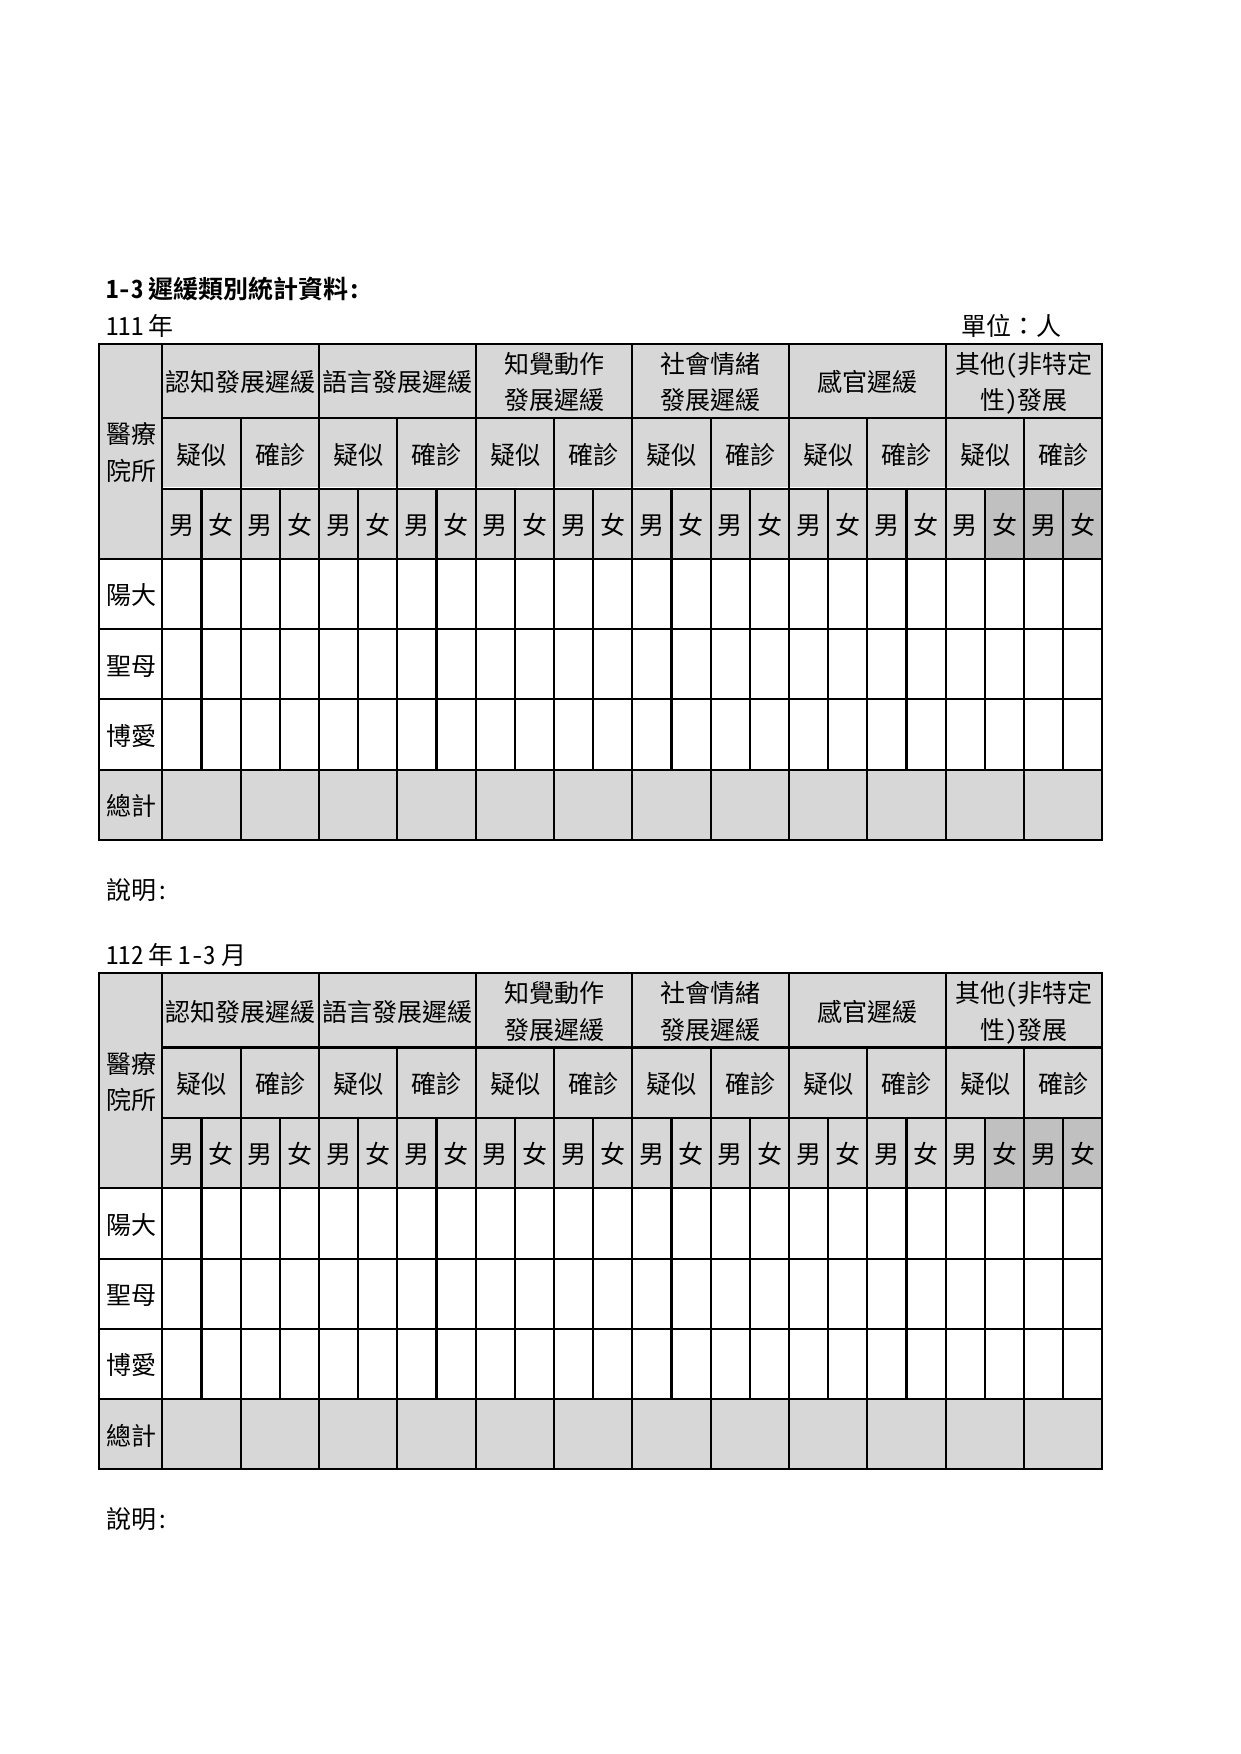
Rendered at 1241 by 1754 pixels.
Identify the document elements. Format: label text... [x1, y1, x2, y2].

table_cell [163, 700, 200, 769]
table_cell [281, 630, 318, 698]
table_cell [163, 560, 200, 628]
table_cell [594, 630, 631, 698]
table_cell 確診 [555, 1049, 631, 1117]
table_cell [555, 560, 592, 628]
table_cell 男 [868, 1119, 905, 1187]
table_cell [555, 630, 592, 698]
table_cell [673, 1260, 710, 1328]
table_cell [947, 560, 984, 628]
table_cell [908, 560, 945, 628]
table_cell 疑似 [477, 1049, 553, 1117]
table_header 醫療院所 [100, 974, 161, 1187]
table_cell [986, 1260, 1023, 1328]
table_cell [320, 1189, 357, 1257]
table_cell [398, 771, 475, 839]
table_cell [242, 771, 318, 839]
table_cell [242, 1260, 279, 1328]
table_cell 男 [477, 490, 514, 558]
table_cell [1064, 1189, 1101, 1257]
table_cell 男 [633, 490, 670, 558]
table_header 認知發展遲緩 [163, 345, 318, 417]
table_cell 疑似 [320, 1049, 396, 1117]
table_cell [712, 1260, 749, 1328]
table_cell [242, 1330, 279, 1398]
table_cell [868, 630, 905, 698]
table_cell 疑似 [790, 419, 866, 487]
table_cell [555, 1330, 592, 1398]
table_cell [555, 1189, 592, 1257]
table_cell [790, 630, 827, 698]
table_cell [633, 1330, 670, 1398]
table_cell [790, 1260, 827, 1328]
table_cell [712, 771, 788, 839]
table_cell 女 [594, 1119, 631, 1187]
table_cell [477, 560, 514, 628]
table_cell 女 [438, 490, 475, 558]
table_cell [594, 1189, 631, 1257]
table_cell 確診 [398, 419, 475, 487]
table_cell [1025, 700, 1062, 769]
table_cell [438, 1189, 475, 1257]
table_cell [281, 1189, 318, 1257]
table_cell 女 [673, 1119, 710, 1187]
table_cell 男 [477, 1119, 514, 1187]
table_cell [829, 1260, 866, 1328]
table_cell 女 [751, 490, 788, 558]
table_cell [868, 1189, 905, 1257]
table_cell [790, 771, 866, 839]
table_cell [594, 1260, 631, 1328]
table_cell [1025, 771, 1101, 839]
table_cell 男 [633, 1119, 670, 1187]
table_cell [829, 700, 866, 769]
table_cell 疑似 [790, 1049, 866, 1117]
table_cell 確診 [1025, 1049, 1101, 1117]
table_cell [281, 1330, 318, 1398]
table_cell [398, 1260, 435, 1328]
table_cell [986, 560, 1023, 628]
table_cell 博愛 [100, 1330, 161, 1398]
table_cell [790, 1189, 827, 1257]
table_cell [633, 630, 670, 698]
table_cell [712, 1330, 749, 1398]
table_header 知覺動作 發展遲緩 [477, 345, 631, 417]
table_cell 女 [516, 490, 553, 558]
table_cell [320, 700, 357, 769]
table_cell [868, 700, 905, 769]
table_cell [398, 1330, 435, 1398]
table_cell 女 [751, 1119, 788, 1187]
table_cell [163, 771, 240, 839]
table_cell [829, 560, 866, 628]
table_cell 男 [868, 490, 905, 558]
table_cell [947, 630, 984, 698]
table_cell [868, 771, 945, 839]
table_cell [555, 771, 631, 839]
table_cell 男 [790, 1119, 827, 1187]
table_cell [712, 1400, 788, 1468]
text 說明: [106, 1499, 1090, 1536]
table_cell [1025, 560, 1062, 628]
table_cell 陽大 [100, 1189, 161, 1257]
table_cell [398, 630, 435, 698]
table_cell [203, 630, 240, 698]
table_cell [242, 560, 279, 628]
table_header 知覺動作 發展遲緩 [477, 974, 631, 1046]
table_cell 女 [908, 1119, 945, 1187]
table_cell [751, 700, 788, 769]
table_cell 女 [281, 490, 318, 558]
table_cell [516, 700, 553, 769]
table_cell [673, 560, 710, 628]
table_cell [712, 700, 749, 769]
table_cell 確診 [242, 419, 318, 487]
table_cell 確診 [555, 419, 631, 487]
table_cell [477, 700, 514, 769]
table_cell [1025, 1189, 1062, 1257]
text 說明: [106, 870, 1090, 906]
table_cell [1025, 630, 1062, 698]
table_cell 疑似 [633, 1049, 710, 1117]
table_cell [320, 771, 396, 839]
table_cell 確診 [868, 1049, 945, 1117]
table_cell 疑似 [947, 419, 1023, 487]
table_cell [633, 1189, 670, 1257]
table_cell [163, 630, 200, 698]
table_cell [633, 1400, 710, 1468]
table_cell [281, 700, 318, 769]
table_cell [163, 1330, 200, 1398]
table_cell [868, 1400, 945, 1468]
table_cell 男 [712, 1119, 749, 1187]
table_cell [203, 1260, 240, 1328]
table_cell 確診 [868, 419, 945, 487]
table_cell 疑似 [163, 419, 240, 487]
table_cell 男 [398, 490, 435, 558]
table_cell [908, 700, 945, 769]
table_cell [712, 630, 749, 698]
table_cell [320, 1260, 357, 1328]
table_cell [673, 1189, 710, 1257]
table_cell 男 [320, 1119, 357, 1187]
table_header 醫療院所 [100, 345, 161, 558]
table_cell [398, 560, 435, 628]
table_cell [751, 1260, 788, 1328]
table_cell 陽大 [100, 560, 161, 628]
table_cell 男 [947, 490, 984, 558]
table_cell 男 [242, 1119, 279, 1187]
table_cell 女 [673, 490, 710, 558]
table_cell [947, 1260, 984, 1328]
table_cell [751, 630, 788, 698]
table_cell [633, 771, 710, 839]
table_cell [1064, 1260, 1101, 1328]
table_cell 疑似 [477, 419, 553, 487]
table_cell [359, 700, 396, 769]
table_header 語言發展遲緩 [320, 345, 475, 417]
table_cell [594, 700, 631, 769]
table_cell 男 [320, 490, 357, 558]
table_cell [829, 630, 866, 698]
table_cell [947, 771, 1023, 839]
table_cell 男 [1025, 490, 1062, 558]
table_cell [477, 1189, 514, 1257]
table_cell [438, 1330, 475, 1398]
table_cell [986, 630, 1023, 698]
table_cell [438, 700, 475, 769]
table_cell 女 [516, 1119, 553, 1187]
table_cell 女 [203, 1119, 240, 1187]
table_cell [242, 700, 279, 769]
table_cell [751, 1189, 788, 1257]
table_cell 總計 [100, 1400, 161, 1468]
table_cell [477, 630, 514, 698]
table_cell [359, 630, 396, 698]
table_cell [477, 1330, 514, 1398]
table_cell 男 [1025, 1119, 1062, 1187]
table_cell [868, 1330, 905, 1398]
table_cell [908, 1330, 945, 1398]
table_cell 確診 [1025, 419, 1101, 487]
table_cell 女 [359, 490, 396, 558]
table_cell 女 [1064, 490, 1101, 558]
table_cell [203, 560, 240, 628]
table_cell [477, 1260, 514, 1328]
table_cell [555, 1400, 631, 1468]
table_cell 男 [790, 490, 827, 558]
table_cell [908, 630, 945, 698]
table_cell [203, 700, 240, 769]
table_cell [516, 1260, 553, 1328]
table_cell [163, 1260, 200, 1328]
table_cell [712, 1189, 749, 1257]
table_cell [829, 1330, 866, 1398]
table_cell [790, 1330, 827, 1398]
table_cell [947, 1330, 984, 1398]
table_cell 博愛 [100, 700, 161, 769]
table_cell [673, 630, 710, 698]
table_cell 女 [594, 490, 631, 558]
table_cell 確診 [712, 419, 788, 487]
table_cell [947, 1189, 984, 1257]
table_cell [398, 1400, 475, 1468]
table_cell [751, 1330, 788, 1398]
table_cell [673, 700, 710, 769]
table_cell [320, 1330, 357, 1398]
table_cell [163, 1189, 200, 1257]
table_cell 女 [438, 1119, 475, 1187]
table_cell 男 [242, 490, 279, 558]
table_cell [633, 1260, 670, 1328]
table_cell [1064, 560, 1101, 628]
text 112年1-3月 [106, 936, 1090, 972]
table_cell [1025, 1260, 1062, 1328]
table_cell 女 [908, 490, 945, 558]
table_cell [1064, 630, 1101, 698]
table_cell [398, 700, 435, 769]
table_cell [281, 560, 318, 628]
table_cell 女 [829, 490, 866, 558]
table_cell [594, 1330, 631, 1398]
table_cell 男 [555, 1119, 592, 1187]
table_cell [594, 560, 631, 628]
table_header 社會情緒 發展遲緩 [633, 974, 788, 1046]
table_cell [438, 630, 475, 698]
table_cell 疑似 [320, 419, 396, 487]
table_cell 女 [281, 1119, 318, 1187]
table_cell [790, 700, 827, 769]
table_cell [359, 1189, 396, 1257]
table_cell 男 [163, 490, 200, 558]
table_cell [242, 1189, 279, 1257]
table_cell [790, 560, 827, 628]
table_cell [477, 1400, 553, 1468]
table_cell [790, 1400, 866, 1468]
table_cell [947, 1400, 1023, 1468]
table_cell [1064, 700, 1101, 769]
table_cell [868, 560, 905, 628]
table_cell [908, 1260, 945, 1328]
table_cell 疑似 [947, 1049, 1023, 1117]
table_cell [359, 560, 396, 628]
table_cell [1064, 1330, 1101, 1398]
table_header 社會情緒 發展遲緩 [633, 345, 788, 417]
table_cell 男 [555, 490, 592, 558]
table_cell [359, 1330, 396, 1398]
table_cell [986, 1330, 1023, 1398]
table_cell [516, 630, 553, 698]
table_cell 聖母 [100, 1260, 161, 1328]
table_cell [320, 630, 357, 698]
table_cell 確診 [398, 1049, 475, 1117]
table_cell 女 [1064, 1119, 1101, 1187]
table_cell 男 [398, 1119, 435, 1187]
table_cell [947, 700, 984, 769]
table_header 認知發展遲緩 [163, 974, 318, 1046]
table_cell 確診 [712, 1049, 788, 1117]
table_cell [281, 1260, 318, 1328]
table_cell [633, 700, 670, 769]
table_cell [555, 1260, 592, 1328]
table_cell [712, 560, 749, 628]
table_cell [986, 1189, 1023, 1257]
table_cell [673, 1330, 710, 1398]
table_cell [203, 1189, 240, 1257]
table_cell 女 [986, 1119, 1023, 1187]
table_cell [829, 1189, 866, 1257]
table_cell [555, 700, 592, 769]
table_cell 疑似 [633, 419, 710, 487]
table_cell [477, 771, 553, 839]
table_cell [1025, 1330, 1062, 1398]
table_cell 男 [712, 490, 749, 558]
table_cell [438, 560, 475, 628]
table_cell [516, 1330, 553, 1398]
table_cell [1025, 1400, 1101, 1468]
table_cell 疑似 [163, 1049, 240, 1117]
table_cell [242, 1400, 318, 1468]
text 111年 單位：人 [106, 306, 1090, 342]
table_cell [163, 1400, 240, 1468]
table_cell [320, 1400, 396, 1468]
table_cell 女 [986, 490, 1023, 558]
table_cell [868, 1260, 905, 1328]
table_cell 聖母 [100, 630, 161, 698]
table_cell 總計 [100, 771, 161, 839]
table_cell [633, 560, 670, 628]
text 1-3遲緩類別統計資料: [106, 256, 1090, 306]
table_header 語言發展遲緩 [320, 974, 475, 1046]
table_cell [359, 1260, 396, 1328]
table_cell [398, 1189, 435, 1257]
table_cell [320, 560, 357, 628]
table_cell 女 [829, 1119, 866, 1187]
table_cell [908, 1189, 945, 1257]
table_header 感官遲緩 [790, 974, 945, 1046]
table_cell 確診 [242, 1049, 318, 1117]
table_cell [203, 1330, 240, 1398]
table_cell [242, 630, 279, 698]
table_cell 女 [359, 1119, 396, 1187]
table_header 其他(非特定性)發展 [947, 345, 1101, 417]
table_header 其他(非特定性)發展 [947, 974, 1101, 1046]
table_cell 女 [203, 490, 240, 558]
table_cell 男 [947, 1119, 984, 1187]
table_header 感官遲緩 [790, 345, 945, 417]
table_cell [751, 560, 788, 628]
table_cell [986, 700, 1023, 769]
table_cell [516, 560, 553, 628]
table_cell [438, 1260, 475, 1328]
table_cell [516, 1189, 553, 1257]
table_cell 男 [163, 1119, 200, 1187]
